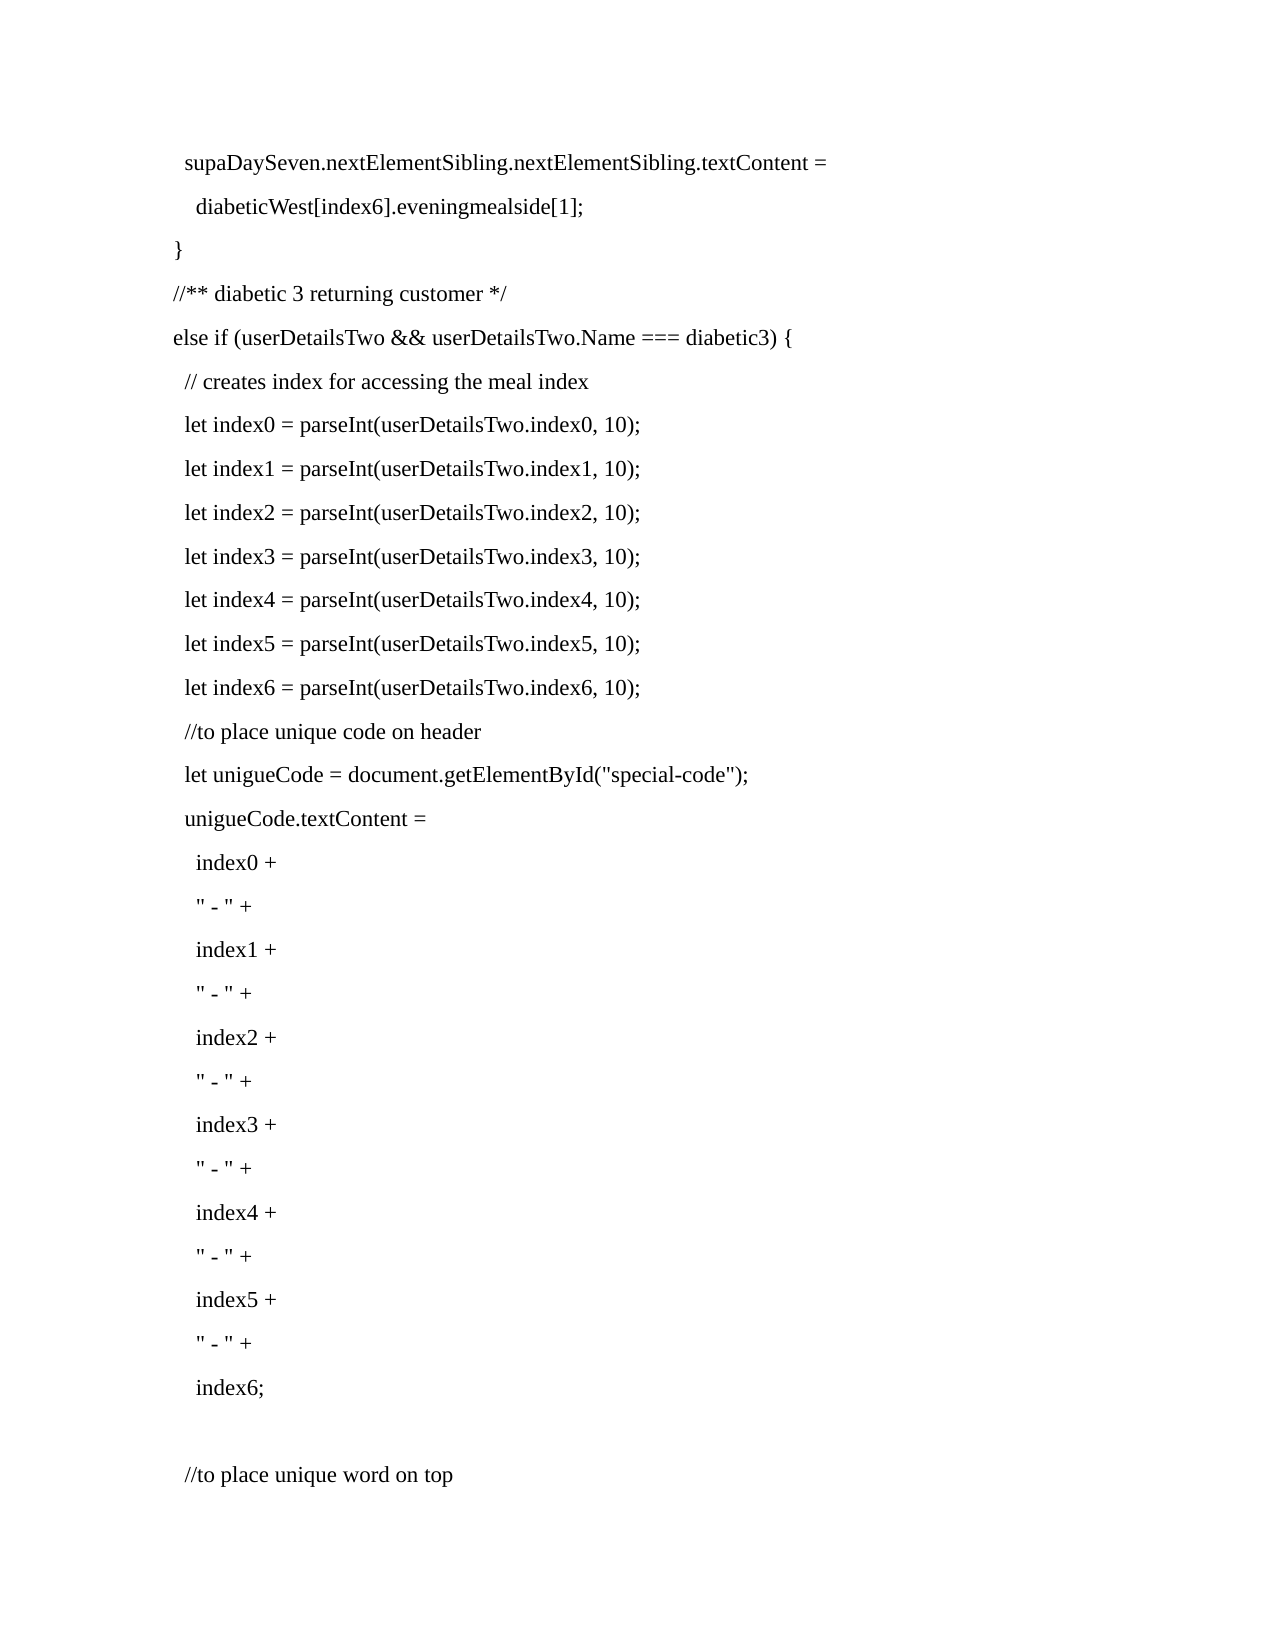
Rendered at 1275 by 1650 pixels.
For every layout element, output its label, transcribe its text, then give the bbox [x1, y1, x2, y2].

text //** diabetic 3 returning customer */ [150, 281, 1125, 307]
text let index0 = parseInt(userDetailsTwo.index0, 10); [150, 412, 1125, 438]
text " - " + [150, 1331, 1125, 1357]
text let index2 = parseInt(userDetailsTwo.index2, 10); [150, 500, 1125, 525]
text index3 + [150, 1112, 1125, 1138]
text let index5 = parseInt(userDetailsTwo.index5, 10); [150, 631, 1125, 657]
text else if (userDetailsTwo && userDetailsTwo.Name === diabetic3) { [150, 325, 1125, 350]
text index5 + [150, 1287, 1125, 1313]
text " - " + [150, 894, 1125, 919]
text diabeticWest[index6].eveningmealside[1]; [150, 194, 1125, 219]
text let index1 = parseInt(userDetailsTwo.index1, 10); [150, 456, 1125, 482]
text " - " + [150, 1069, 1125, 1094]
text index2 + [150, 1025, 1125, 1050]
text unigueCode.textContent = [150, 806, 1125, 832]
text let unigueCode = document.getElementById("special-code"); [150, 762, 1125, 788]
text index4 + [150, 1200, 1125, 1225]
text } [150, 237, 1125, 263]
text let index4 = parseInt(userDetailsTwo.index4, 10); [150, 587, 1125, 613]
text index1 + [150, 937, 1125, 963]
text //to place unique word on top [150, 1462, 1125, 1488]
text let index6 = parseInt(userDetailsTwo.index6, 10); [150, 675, 1125, 700]
text " - " + [150, 1156, 1125, 1182]
text " - " + [150, 981, 1125, 1007]
text //to place unique code on header [150, 719, 1125, 744]
text supaDaySeven.nextElementSibling.nextElementSibling.textContent = [150, 150, 1125, 175]
text let index3 = parseInt(userDetailsTwo.index3, 10); [150, 544, 1125, 569]
text " - " + [150, 1244, 1125, 1269]
text index0 + [150, 850, 1125, 875]
text // creates index for accessing the meal index [150, 369, 1125, 394]
text index6; [150, 1375, 1125, 1400]
